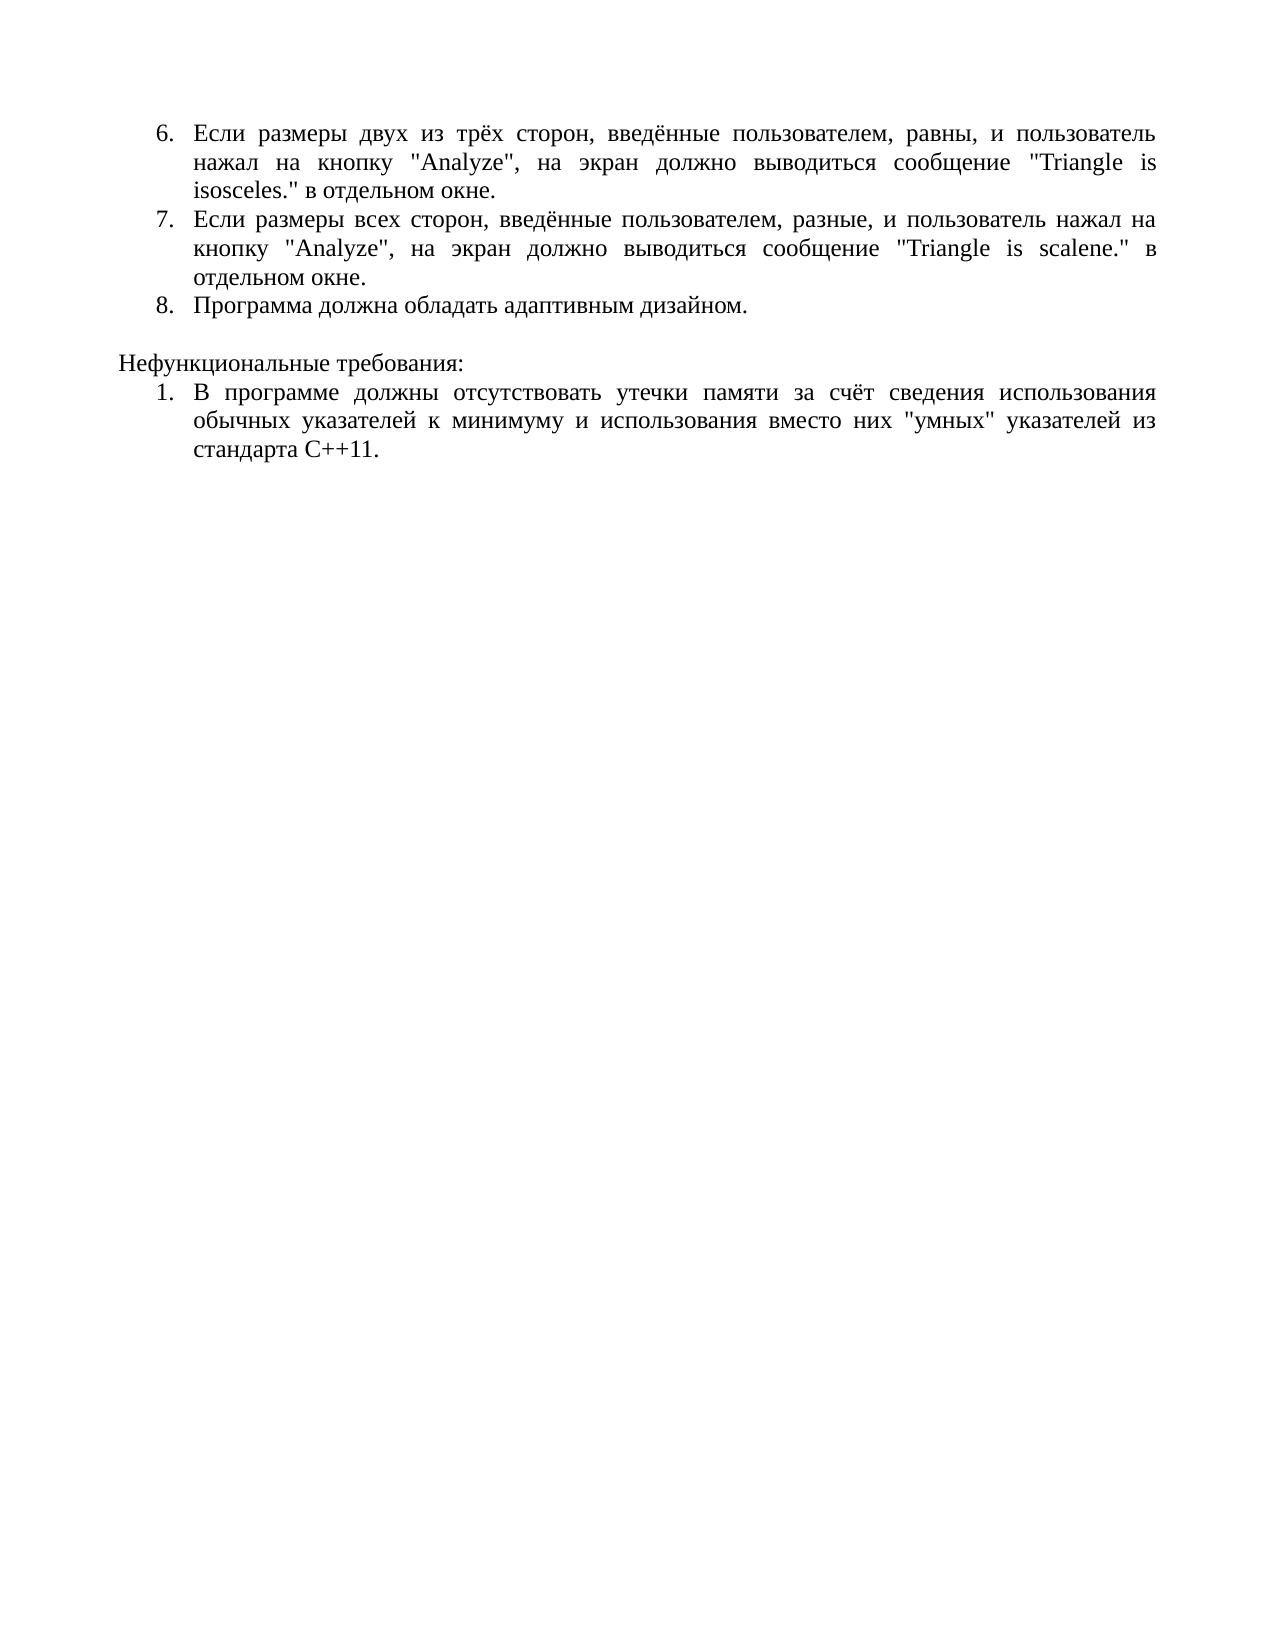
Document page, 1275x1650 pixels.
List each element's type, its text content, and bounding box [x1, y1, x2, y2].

list Если размеры двух из трёх сторон, введённые пользователем, равны, и пользователь нажал на кнопку "Analyze", на экран должно выводиться сообщение "Triangle is isosceles." в отдельном окне. [156, 118, 1157, 204]
text Нефункциональные требования: [118, 348, 1157, 377]
list Программа должна обладать адаптивным дизайном. [156, 291, 1157, 319]
list В программе должны отсутствовать утечки памяти за счёт сведения использования обычных указателей к минимуму и использования вместо них "умных" указателей из стандарта C++11. [156, 377, 1157, 463]
list Если размеры всех сторон, введённые пользователем, разные, и пользователь нажал на кнопку "Analyze", на экран должно выводиться сообщение "Triangle is scalene." в отдельном окне. [156, 204, 1157, 291]
